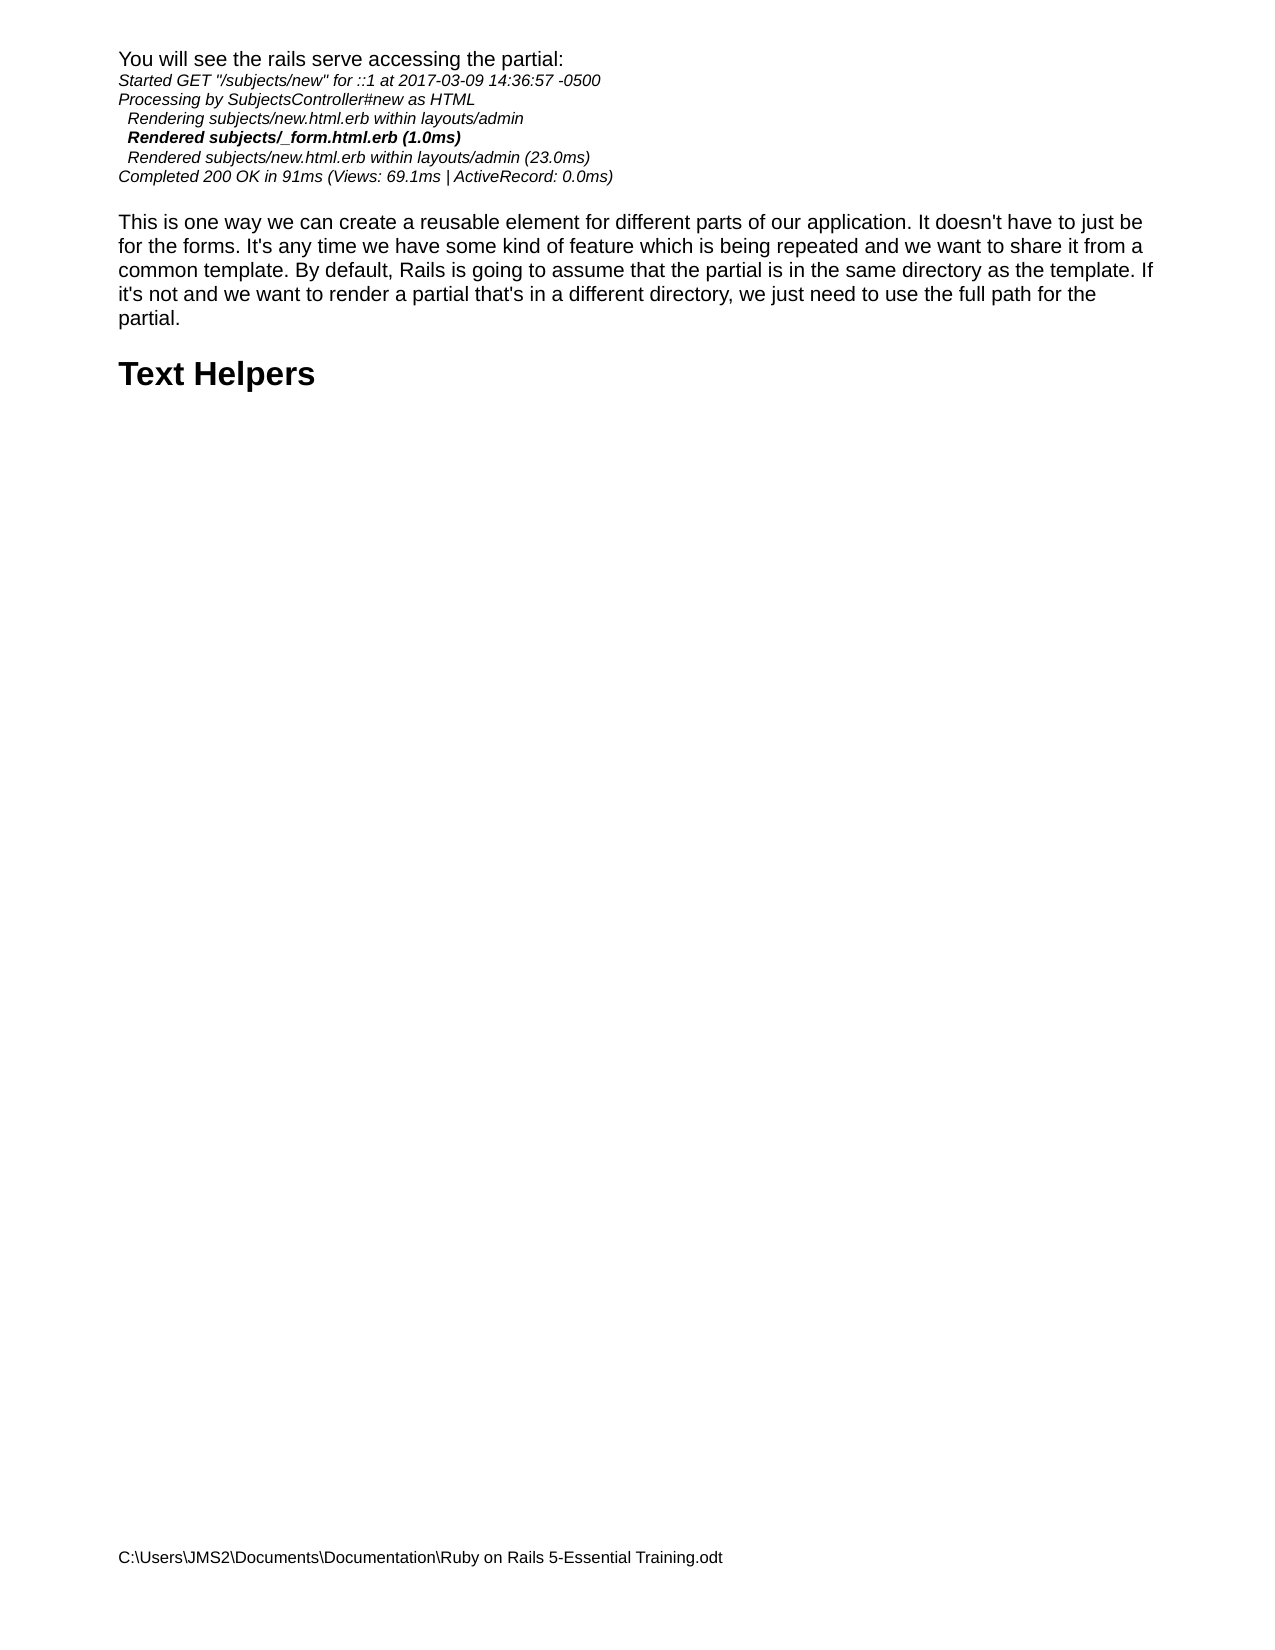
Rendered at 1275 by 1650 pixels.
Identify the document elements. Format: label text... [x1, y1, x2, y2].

text You will see the rails serve accessing the partial: [118, 47, 1157, 71]
text Rendered subjects/new.html.erb within layouts/admin (23.0ms) [118, 147, 1157, 167]
text Rendering subjects/new.html.erb within layouts/admin [118, 109, 1157, 128]
text Completed 200 OK in 91ms (Views: 69.1ms | ActiveRecord: 0.0ms) [118, 167, 1157, 186]
subtitle Text Helpers [118, 353, 1157, 392]
text Processing by SubjectsController#new as HTML [118, 90, 1157, 109]
text Rendered subjects/_form.html.erb (1.0ms) [118, 128, 1157, 147]
text This is one way we can create a reusable element for different parts of our application. It doesn't have to just be for the forms. It's any time we have some kind of feature which is being repeated and we want to share it from a common template. By default, Rails is going to assume that the partial is in the same directory as the template. If it's not and we want to render a partial that's in a different directory, we just need to use the full path for the partial. [118, 210, 1157, 329]
text Started GET "/subjects/new" for ::1 at 2017-03-09 14:36:57 -0500 [118, 71, 1157, 90]
